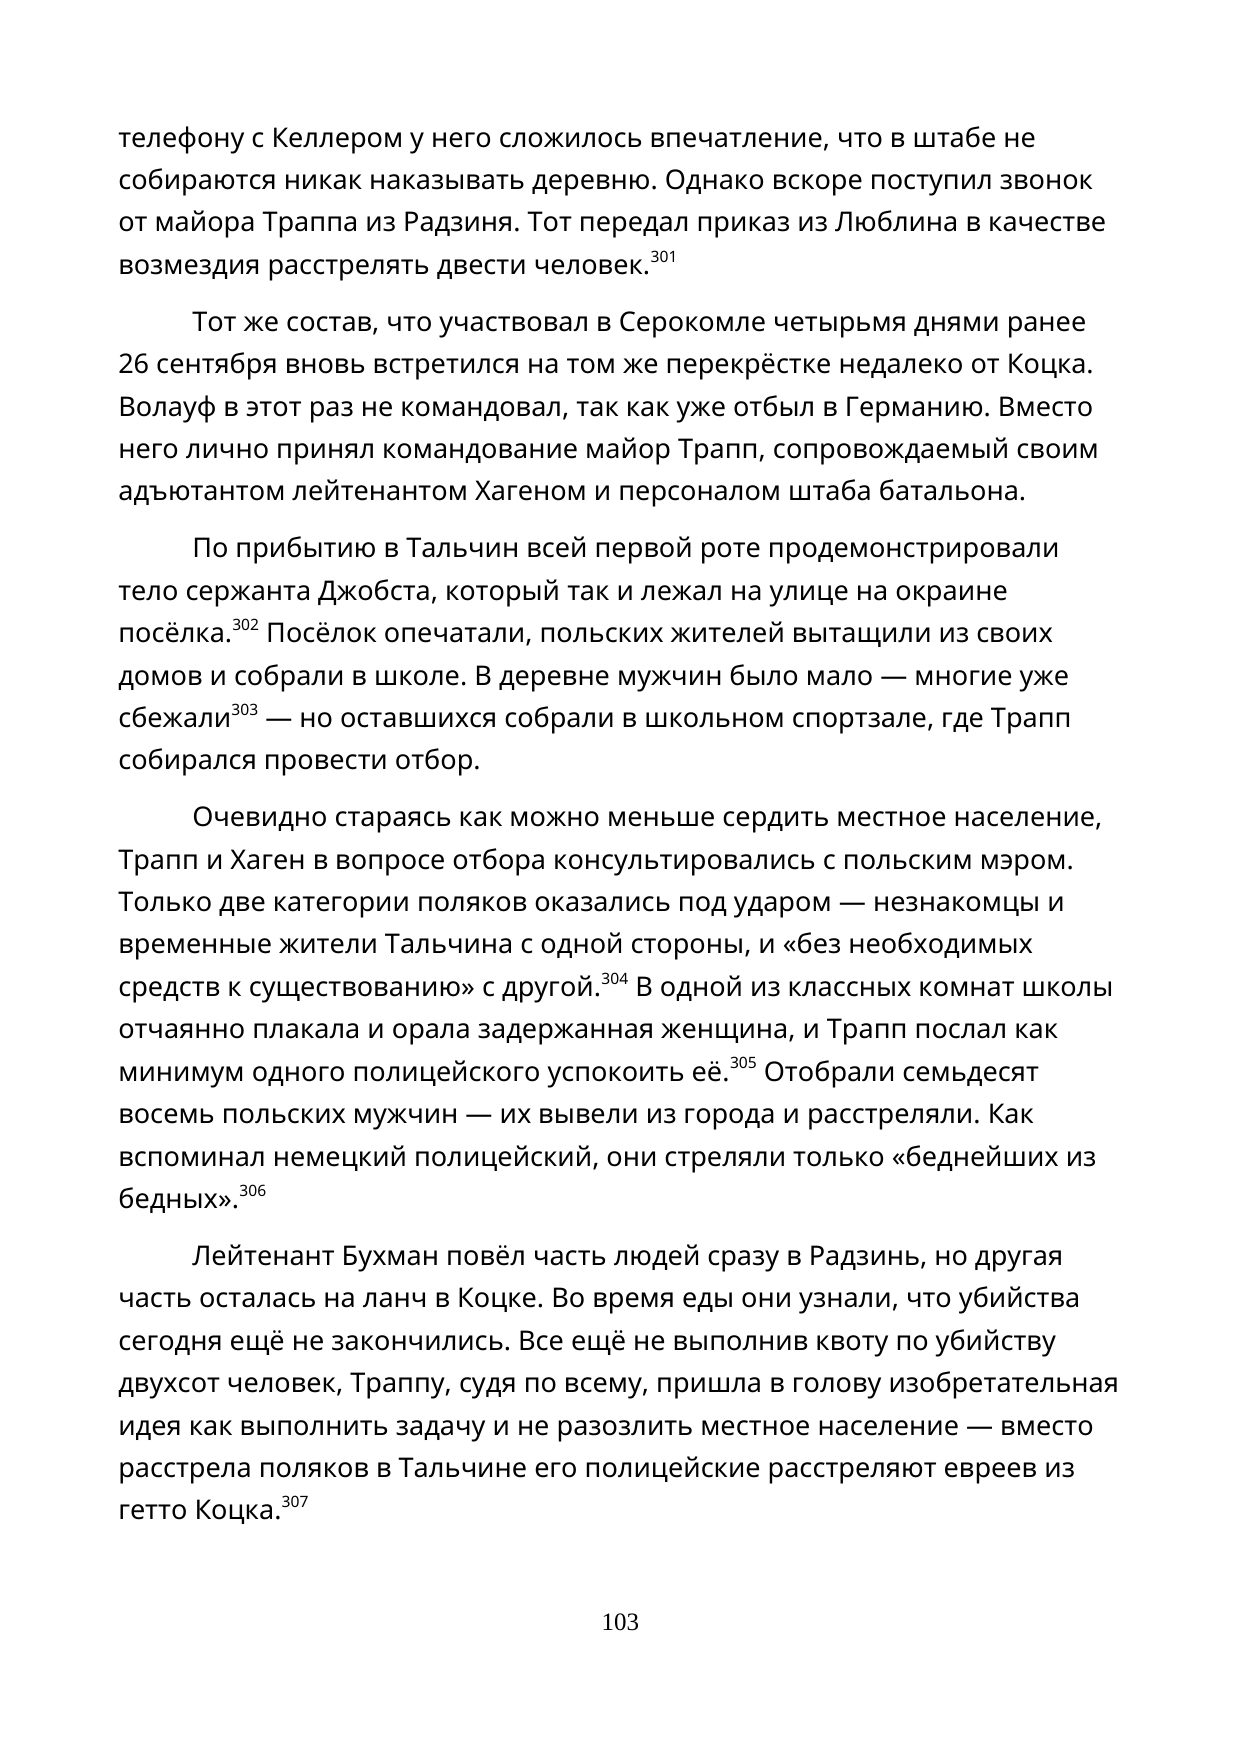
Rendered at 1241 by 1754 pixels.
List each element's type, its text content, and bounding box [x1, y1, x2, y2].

text По прибытию в Тальчин всей первой роте продемонстрировали тело сержанта Джобста, который так и лежал на улице на окраине посёлка. Посёлок опечатали, польских жителей вытащили из своих домов и собрали в школе. В деревне мужчин было мало — многие уже сбежали — но оставшихся собрали в школьном спортзале, где Трапп собирался провести отбор. [118, 529, 1122, 778]
text Лейтенант Бухман повёл часть людей сразу в Радзинь, но другая часть осталась на ланч в Коцке. Во время еды они узнали, что убийства сегодня ещё не закончились. Все ещё не выполнив квоту по убийству двухсот человек, Траппу, судя по всему, пришла в голову изобретательная идея как выполнить задачу и не разозлить местное население — вместо расстрела поляков в Тальчине его полицейские расстреляют евреев из гетто Коцка. [118, 1236, 1122, 1528]
text телефону с Келлером у него сложилось впечатление, что в штабе не собираются никак наказывать деревню. Однако вскоре поступил звонок от майора Траппа из Радзиня. Тот передал приказ из Люблина в качестве возмездия расстрелять двести человек. [118, 118, 1122, 282]
text Очевидно стараясь как можно меньше сердить местное население, Трапп и Хаген в вопросе отбора консультировались с польским мэром. Только две категории поляков оказались под ударом — незнакомцы и временные жители Тальчина с одной стороны, и «без необходимых средств к существованию» с другой. В одной из классных комнат школы отчаянно плакала и орала задержанная женщина, и Трапп послал как минимум одного полицейского успокоить её. Отобрали семьдесят восемь польских мужчин — их вывели из города и расстреляли. Как вспоминал немецкий полицейский, они стреляли только «беднейших из бедных». [118, 798, 1122, 1216]
text Тот же состав, что участвовал в Серокомле четырьмя днями ранее 26 сентября вновь встретился на том же перекрёстке недалеко от Коцка. Волауф в этот раз не командовал, так как уже отбыл в Германию. Вместо него лично принял командование майор Трапп, сопровождаемый своим адъютантом лейтенантом Хагеном и персоналом штаба батальона. [118, 302, 1122, 509]
